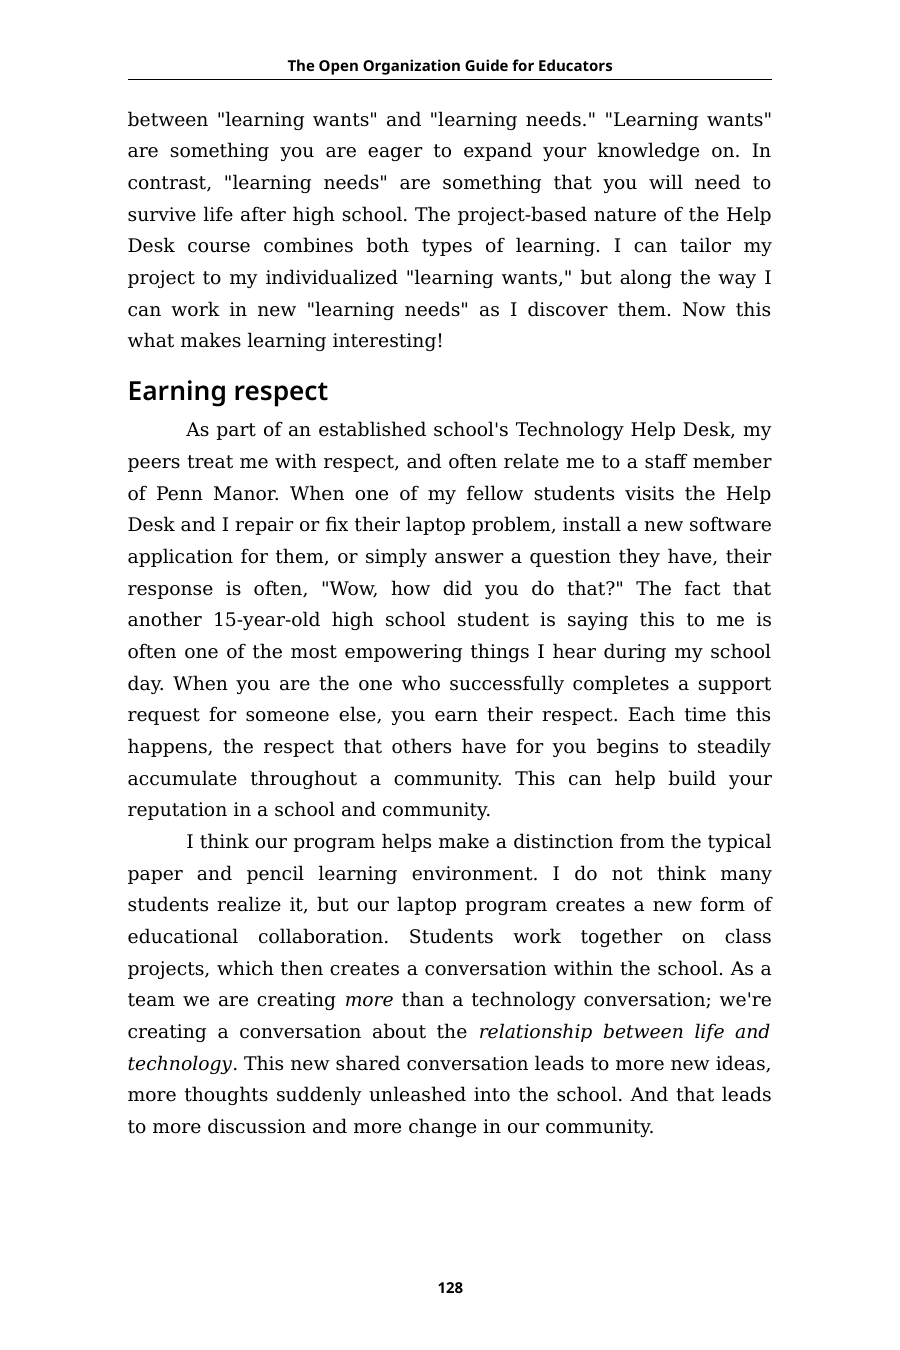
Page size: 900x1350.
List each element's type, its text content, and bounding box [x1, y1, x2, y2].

text between "learning wants" and "learning needs." "Learning wants" are something you are eager to expand your knowledge on. In contrast, "learning needs" are something that you will need to survive life after high school. The project-based nature of the Help Desk course combines both types of learning. I can tailor my project to my individualized "learning wants," but along the way I can work in new "learning needs" as I discover them. Now this what makes learning interesting! [127, 109, 772, 352]
subtitle Earning respect [127, 377, 772, 407]
text As part of an established school's Technology Help Desk, my peers treat me with respect, and often relate me to a staff member of Penn Manor. When one of my fellow students visits the Help Desk and I repair or fix their laptop problem, install a new software application for them, or simply answer a question they have, their response is often, "Wow, how did you do that?" The fact that another 15-year-old high school student is saying this to me is often one of the most empowering things I hear during my school day. When you are the one who successfully completes a support request for someone else, you earn their respect. Each time this happens, the respect that others have for you begins to steadily accumulate throughout a community. This can help build your reputation in a school and community. [127, 419, 772, 821]
text I think our program helps make a distinction from the typical paper and pencil learning environment. I do not think many students realize it, but our laptop program creates a new form of educational collaboration. Students work together on class projects, which then creates a conversation within the school. As a team we are creating more than a technology conversation; we're creating a conversation about the relationship between life and technology. This new shared conversation leads to more new ideas, more thoughts suddenly unleashed into the school. And that leads to more discussion and more change in our community. [127, 831, 772, 1138]
